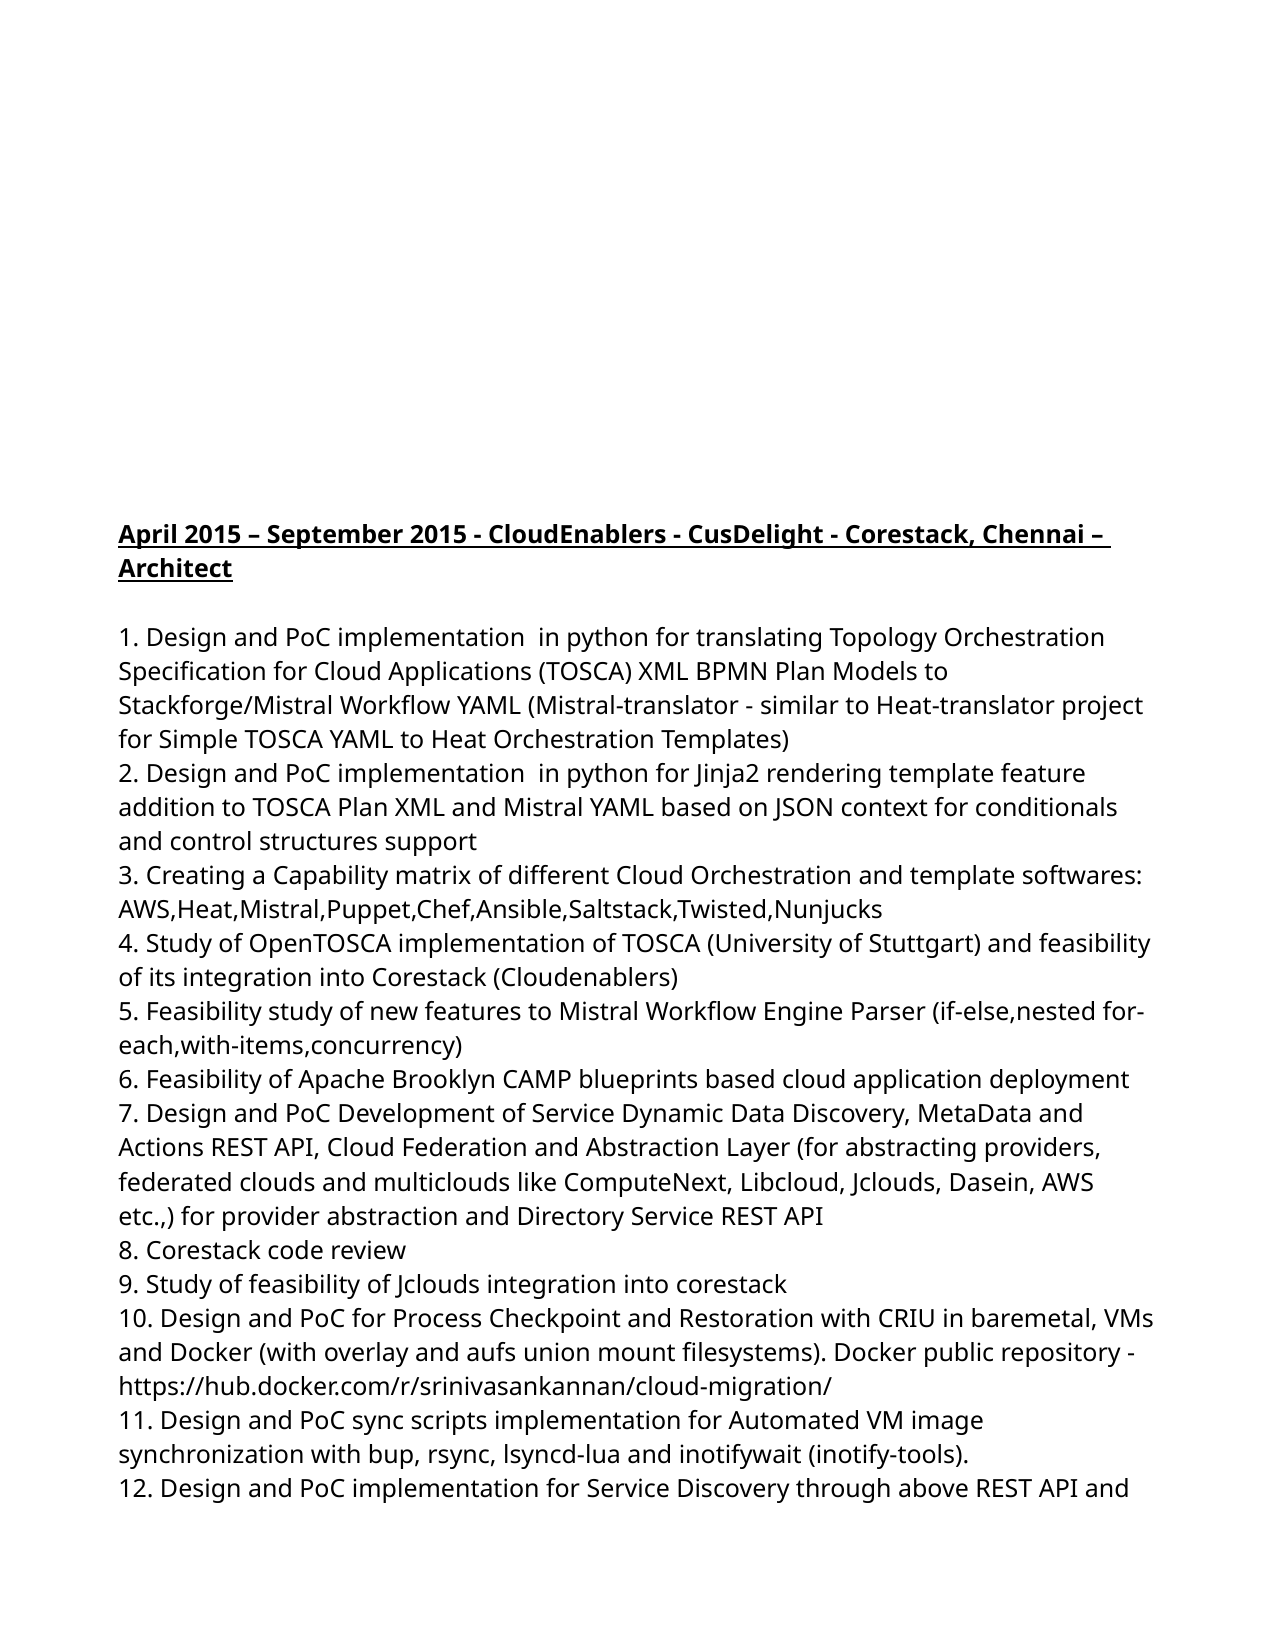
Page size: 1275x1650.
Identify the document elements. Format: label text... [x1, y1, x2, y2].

text 4. Study of OpenTOSCA implementation of TOSCA (University of Stuttgart) and feasibility of its integration into Corestack (Cloudenablers) [118, 926, 1157, 994]
text 7. Design and PoC Development of Service Dynamic Data Discovery, MetaData and Actions REST API, Cloud Federation and Abstraction Layer (for abstracting providers, federated clouds and multiclouds like ComputeNext, Libcloud, Jclouds, Dasein, AWS etc.,) for provider abstraction and Directory Service REST API [118, 1096, 1157, 1232]
text 11. Design and PoC sync scripts implementation for Automated VM image synchronization with bup, rsync, lsyncd-lua and inotifywait (inotify-tools). [118, 1403, 1157, 1471]
text April 2015 – September 2015 - CloudEnablers - CusDelight - Corestack, Chennai – Architect [118, 517, 1157, 585]
text 9. Study of feasibility of Jclouds integration into corestack [118, 1266, 1157, 1300]
text 6. Feasibility of Apache Brooklyn CAMP blueprints based cloud application deployment [118, 1062, 1157, 1096]
text 2. Design and PoC implementation in python for Jinja2 rendering template feature addition to TOSCA Plan XML and Mistral YAML based on JSON context for conditionals and control structures support [118, 755, 1157, 858]
text 1. Design and PoC implementation in python for translating Topology Orchestration Specification for Cloud Applications (TOSCA) XML BPMN Plan Models to Stackforge/Mistral Workflow YAML (Mistral-translator - similar to Heat-translator project for Simple TOSCA YAML to Heat Orchestration Templates) [118, 619, 1157, 755]
text 10. Design and PoC for Process Checkpoint and Restoration with CRIU in baremetal, VMs and Docker (with overlay and aufs union mount filesystems). Docker public repository - https://hub.docker.com/r/srinivasankannan/cloud-migration/ [118, 1300, 1157, 1403]
text 3. Creating a Capability matrix of different Cloud Orchestration and template softwares: AWS,Heat,Mistral,Puppet,Chef,Ansible,Saltstack,Twisted,Nunjucks [118, 858, 1157, 926]
text 12. Design and PoC implementation for Service Discovery through above REST API and [118, 1471, 1157, 1505]
text 5. Feasibility study of new features to Mistral Workflow Engine Parser (if-else,nested for-each,with-items,concurrency) [118, 994, 1157, 1062]
text 8. Corestack code review [118, 1232, 1157, 1266]
